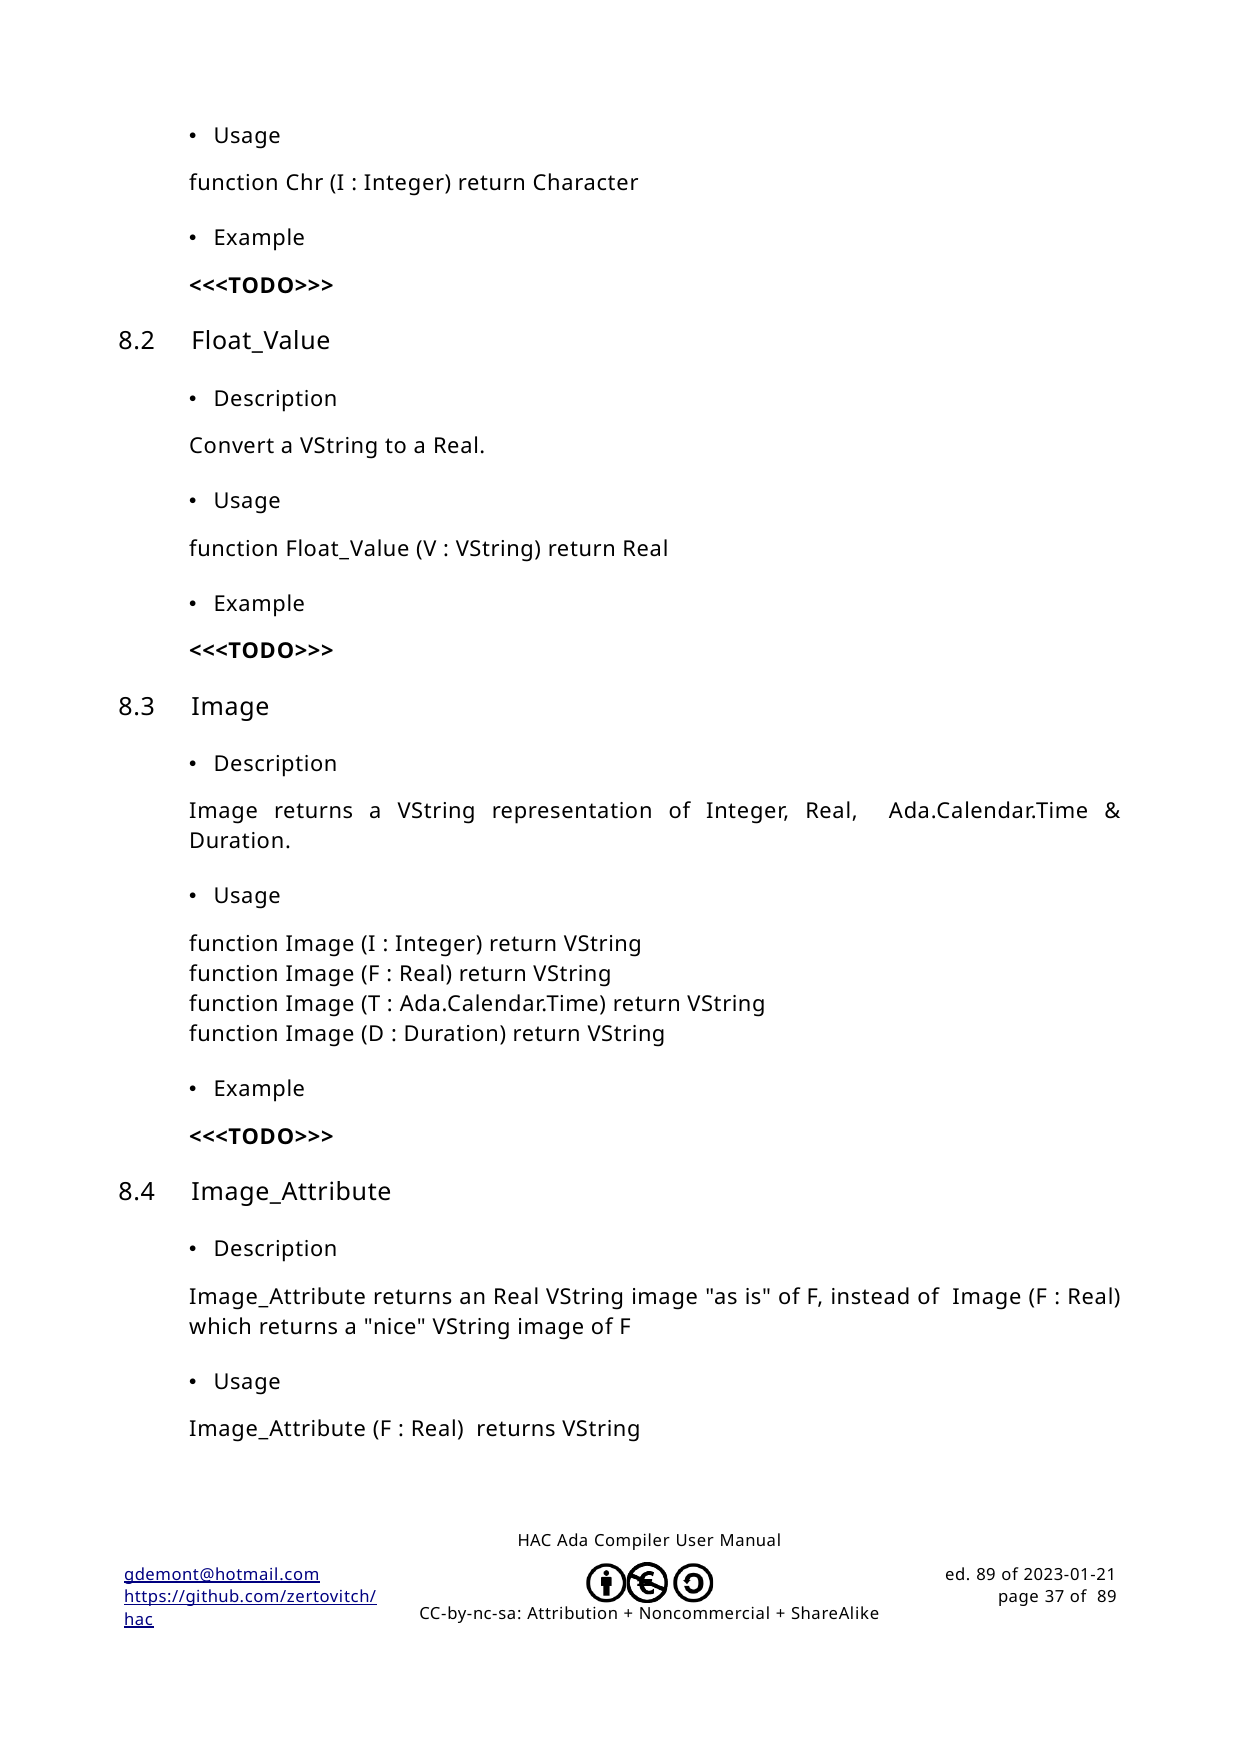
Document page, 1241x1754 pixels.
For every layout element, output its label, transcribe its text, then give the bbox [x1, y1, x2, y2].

text function Image (F : Real) return VString [189, 958, 1122, 988]
subtitle Example [189, 586, 1122, 617]
text Image_Attribute (F : Real) returns VString [189, 1413, 1122, 1443]
subtitle Usage [189, 118, 1122, 149]
picture [672, 1562, 714, 1603]
subtitle Usage [189, 1364, 1122, 1396]
subtitle Example [189, 1072, 1122, 1103]
text function Float_Value (V : VString) return Real [189, 532, 1122, 562]
text Image returns a VString representation of Integer, Real, Ada.Calendar.Time & Duration. [189, 795, 1122, 855]
subtitle Image_Attribute [118, 1174, 1122, 1208]
text Convert a VString to a Real. [189, 430, 1122, 460]
subtitle Float_Value [118, 323, 1122, 357]
text function Image (D : Duration) return VString [189, 1018, 1122, 1048]
subtitle Example [189, 221, 1122, 252]
subtitle Usage [189, 483, 1122, 515]
subtitle Image [118, 689, 1122, 723]
text function Chr (I : Integer) return Character [189, 167, 1122, 197]
subtitle Description [189, 1232, 1122, 1263]
text Image_Attribute returns an Real VString image "as is" of F, instead of Image (F : Real) which returns a "nice" VString image of F [189, 1281, 1122, 1341]
text function Image (T : Ada.Calendar.Time) return VString [189, 988, 1122, 1018]
text <<<TODO>>> [189, 270, 1122, 300]
text <<<TODO>>> [189, 635, 1122, 665]
subtitle Description [189, 746, 1122, 778]
subtitle Usage [189, 879, 1122, 910]
subtitle Description [189, 381, 1122, 412]
text function Image (I : Integer) return VString [189, 928, 1122, 958]
picture [585, 1562, 668, 1603]
text <<<TODO>>> [189, 1121, 1122, 1151]
